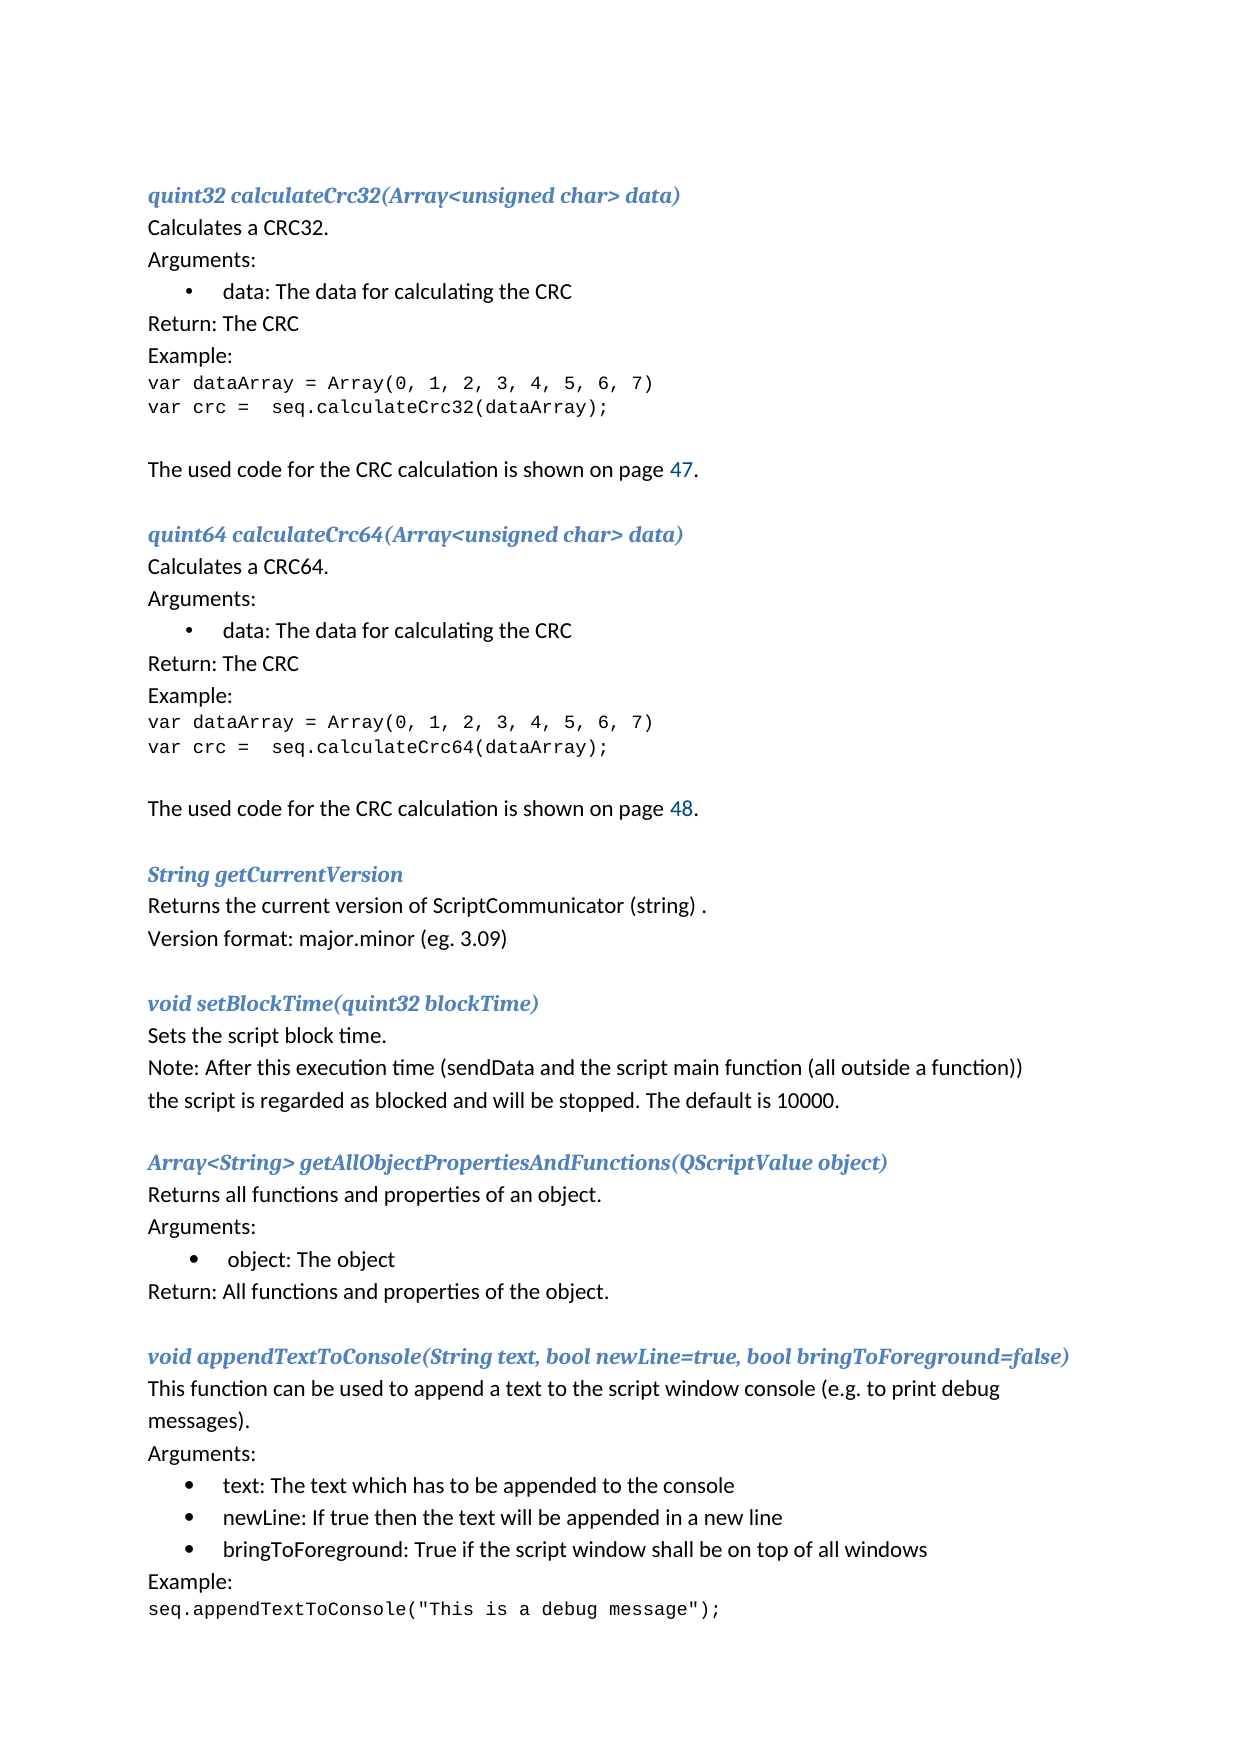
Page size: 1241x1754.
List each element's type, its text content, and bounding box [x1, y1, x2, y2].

list text: The text which has to be appended to the console [185, 1471, 1093, 1499]
list Calculates a CRC64. [148, 552, 1093, 580]
text Returns all functions and properties of an object. [148, 1180, 1093, 1208]
subtitle quint32 calculateCrc32(Array<unsigned char> data) [148, 183, 1093, 209]
list Return: The CRC [148, 649, 1093, 677]
list bringToForeground: True if the script window shall be on top of all windows [185, 1535, 1093, 1563]
list Arguments: [148, 584, 1093, 612]
text The used code for the CRC calculation is shown on page 49. [148, 794, 1093, 822]
text Arguments: [148, 1439, 1093, 1467]
subtitle void appendTextToConsole(String text, bool newLine=true, bool bringToForeground=false) [148, 1344, 1093, 1371]
text Sets the script block time. [148, 1021, 1093, 1049]
subtitle Array<String> getAllObjectPropertiesAndFunctions(QScriptValue object) [148, 1150, 1093, 1176]
text the script is regarded as blocked and will be stopped. The default is 10000. [148, 1086, 1093, 1114]
text seq.appendTextToConsole("This is a debug message"); [148, 1600, 1093, 1621]
list Example: [148, 342, 1093, 370]
text var crc = seq.calculateCrc64(dataArray); [148, 738, 1093, 759]
list Arguments: [148, 245, 1093, 273]
subtitle void setBlockTime(quint32 blockTime) [148, 991, 1093, 1017]
text Version format: major.minor (eg. 3.09) [148, 924, 1093, 952]
subtitle quint64 calculateCrc64(Array<unsigned char> data) [148, 522, 1093, 548]
text var dataArray = Array(0, 1, 2, 3, 4, 5, 6, 7) [148, 374, 1093, 395]
text Example: [148, 1567, 1093, 1596]
text var crc = seq.calculateCrc32(dataArray); [148, 398, 1093, 419]
list Example: [148, 681, 1093, 709]
list data: The data for calculating the CRC [185, 277, 1093, 305]
text var dataArray = Array(0, 1, 2, 3, 4, 5, 6, 7) [148, 713, 1093, 734]
text Return: All functions and properties of the object. [148, 1277, 1093, 1305]
text This function can be used to append a text to the script window console (e.g. to print debug messages). [148, 1374, 1093, 1434]
text The used code for the CRC calculation is shown on page 48. [148, 455, 1093, 483]
text Arguments: [148, 1212, 1093, 1241]
list Return: The CRC [148, 309, 1093, 337]
text Returns the current version of ScriptCommunicator (string) . [148, 892, 1093, 920]
list data: The data for calculating the CRC [185, 617, 1093, 645]
list Calculates a CRC32. [148, 213, 1093, 241]
list object: The object [190, 1245, 1093, 1273]
subtitle String getCurrentVersion [148, 861, 1093, 888]
text Note: After this execution time (sendData and the script main function (all outside a function)) [148, 1053, 1093, 1082]
list newLine: If true then the text will be appended in a new line [185, 1503, 1093, 1531]
